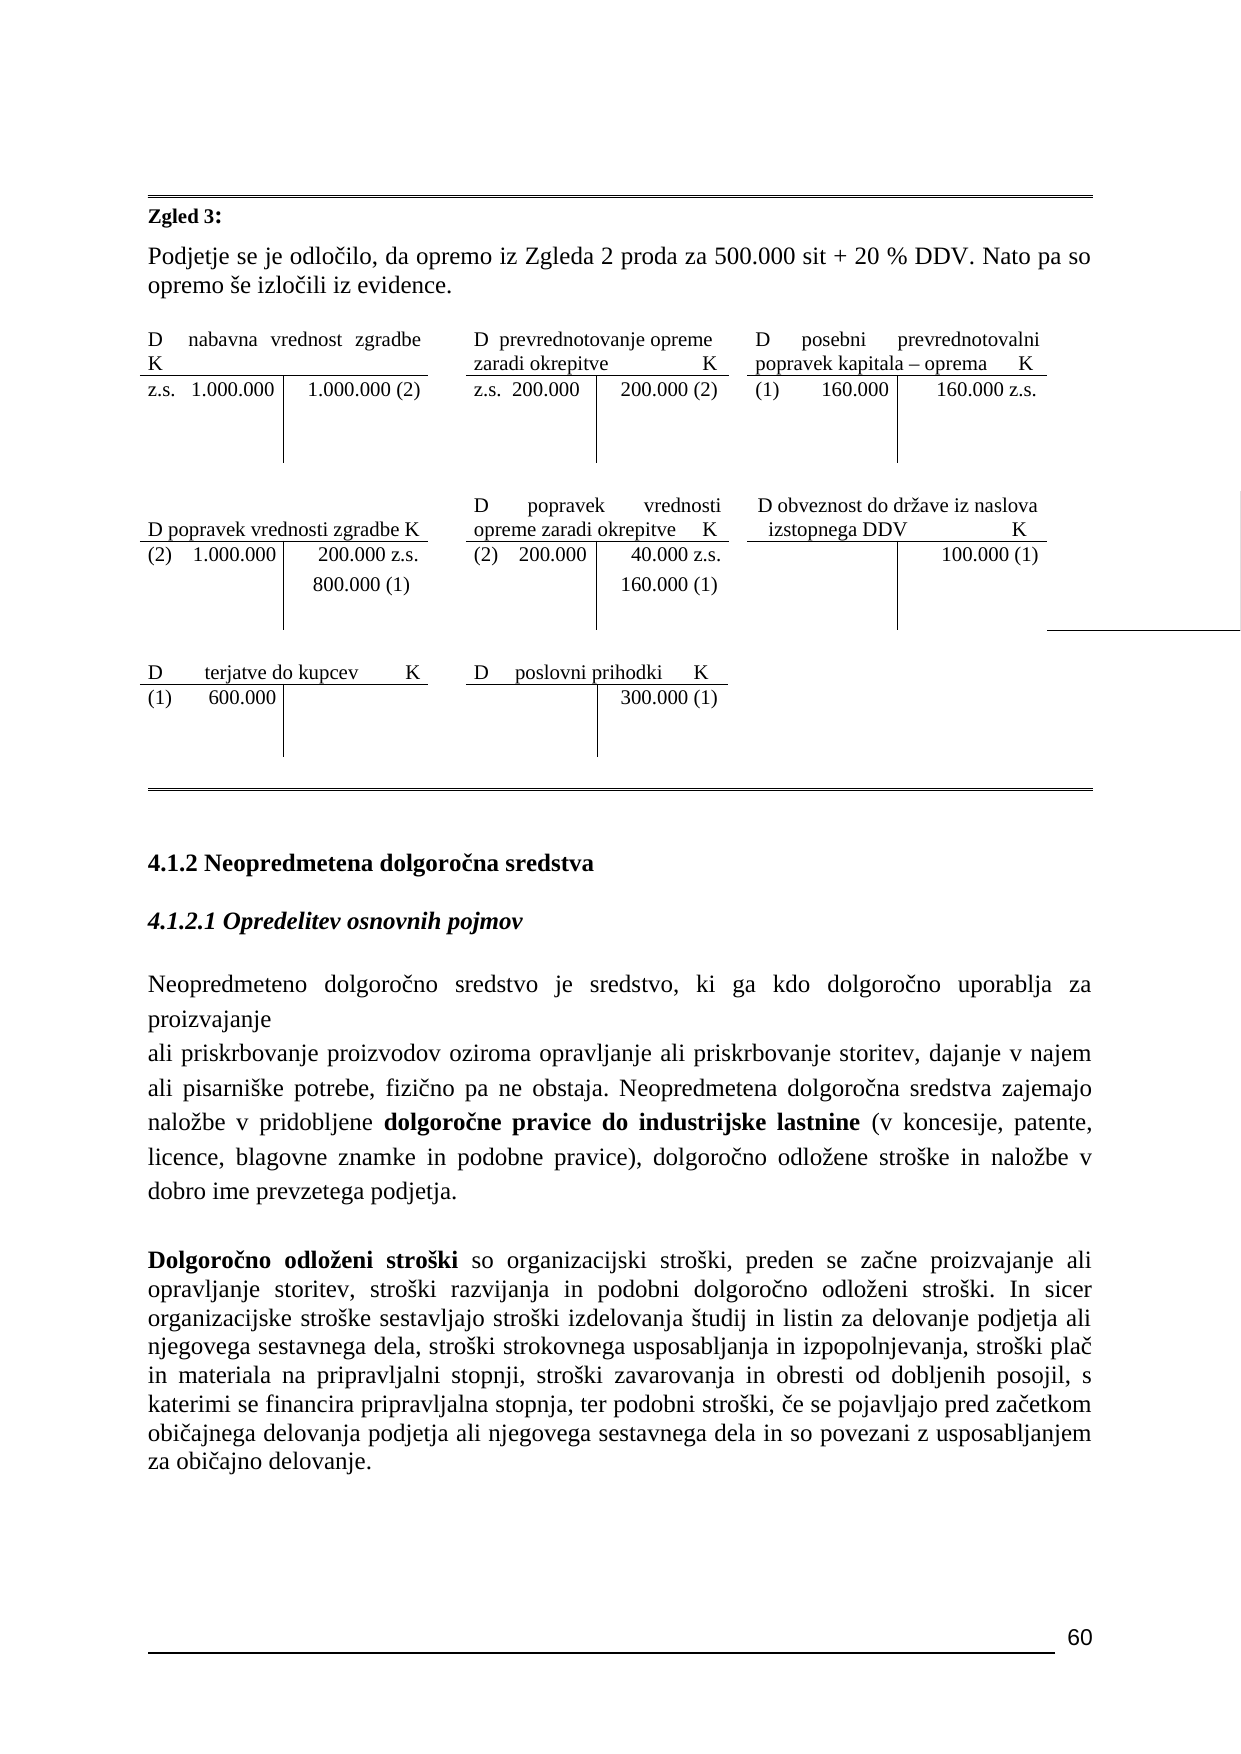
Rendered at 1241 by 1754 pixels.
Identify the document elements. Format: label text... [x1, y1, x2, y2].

table_header D nabavna vrednost zgradbe K [140, 327, 428, 375]
table_cell [747, 463, 897, 491]
table_cell [898, 570, 1047, 600]
table_header [728, 660, 766, 684]
table_cell 300.000 (1) [598, 685, 728, 709]
table_cell [1047, 463, 1066, 491]
table_cell [728, 684, 766, 709]
table_cell [1047, 434, 1066, 463]
table_cell [428, 463, 466, 491]
table_cell [747, 434, 897, 463]
table_cell [140, 709, 283, 733]
table_cell [598, 733, 728, 757]
table_cell [140, 463, 284, 491]
table_header [428, 660, 466, 684]
table_cell D popravek vrednosti opreme zaradi okrepitve K [466, 491, 728, 541]
table_header D poslovni prihodki K [466, 660, 728, 684]
table_cell 200.000 z.s. [284, 542, 428, 570]
table_cell [747, 542, 897, 570]
table_cell [284, 733, 428, 757]
table_cell [284, 709, 428, 733]
table_cell [466, 570, 596, 600]
text Zgled 3: [148, 198, 1093, 228]
table_cell D popravek vrednosti zgradbe K [140, 491, 428, 541]
table_header D terjatve do kupcev K [140, 660, 428, 684]
table_cell [898, 405, 1047, 434]
table_cell [597, 405, 728, 434]
table_cell [729, 375, 747, 405]
text ali priskrbovanje proizvodov oziroma opravljanje ali priskrbovanje storitev, dajanje v najem ali pisarniške potrebe, fizično pa ne obstaja. Neopredmetena dolgoročna sredstva zajemajo naložbe v pridobljene dolgoročne pravice do industrijske lastnine (v koncesije, patente, licence, blagovne znamke in podobne pravice), dolgoročno odložene stroške in naložbe v dobro ime prevzetega podjetja. [148, 1038, 1093, 1205]
table_cell 800.000 (1) [284, 570, 428, 600]
table_cell [1066, 434, 1240, 463]
table_cell (2) 200.000 [466, 542, 596, 570]
table_cell [747, 600, 897, 630]
table_cell [1047, 405, 1066, 434]
table_cell D obveznost do države iz naslova izstopnega DDV K [747, 491, 1047, 541]
table_cell [729, 434, 747, 463]
subtitle 4.1.2.1 Opredelitev osnovnih pojmov [148, 906, 1093, 935]
table_cell (1) 600.000 [140, 685, 283, 709]
table_cell 100.000 (1) [898, 542, 1047, 570]
table_cell [466, 685, 597, 709]
table_cell [140, 405, 283, 434]
table_cell [428, 600, 466, 630]
table_header D posebni prevrednotovalni popravek kapitala – oprema K [747, 327, 1047, 375]
table_header [729, 327, 747, 375]
table_cell [728, 733, 766, 757]
table_cell [284, 685, 428, 709]
table_cell [747, 570, 897, 600]
table_cell [1066, 491, 1240, 541]
table_cell [140, 434, 283, 463]
table_cell [747, 405, 897, 434]
table_cell [428, 434, 466, 463]
table_cell [428, 570, 466, 600]
table_cell 160.000 z.s. [898, 376, 1047, 405]
table_cell [1066, 405, 1240, 434]
table_cell [466, 600, 596, 630]
table_cell [597, 463, 728, 491]
table_cell [428, 733, 466, 757]
subtitle 4.1.2 Neopredmetena dolgoročna sredstva [148, 848, 1093, 877]
table_cell [284, 463, 428, 491]
table_cell [728, 709, 766, 733]
text Neopredmeteno dolgoročno sredstvo je sredstvo, ki ga kdo dolgoročno uporablja za proizvajanje [148, 969, 1093, 1032]
table_cell [466, 463, 597, 491]
table_cell [898, 434, 1047, 463]
table_header [428, 327, 466, 375]
table_cell [428, 405, 466, 434]
table_cell [597, 434, 728, 463]
table_cell [428, 709, 466, 733]
table_cell [598, 709, 728, 733]
table_cell [729, 570, 747, 600]
table_cell 200.000 (2) [597, 376, 728, 405]
table_cell z.s. 1.000.000 [140, 376, 283, 405]
table_cell [284, 405, 428, 434]
text Dolgoročno odloženi stroški so organizacijski stroški, preden se začne proizvajanje ali opravljanje storitev, stroški razvijanja in podobni dolgoročno odloženi stroški. In sicer organizacijske stroške sestavljajo stroški izdelovanja študij in listin za delovanje podjetja ali njegovega sestavnega dela, stroški strokovnega usposabljanja in izpopolnjevanja, stroški plač in materiala na pripravljalni stopnji, stroški zavarovanja in obresti od dobljenih posojil, s katerimi se financira pripravljalna stopnja, ter podobni stroški, če se pojavljajo pred začetkom običajnega delovanja podjetja ali njegovega sestavnega dela in so povezani z usposabljanjem za običajno delovanje. [148, 1245, 1093, 1475]
table_cell [466, 733, 597, 757]
table_cell [1047, 491, 1066, 570]
table_cell [284, 434, 428, 463]
table_header [1047, 327, 1066, 375]
text Podjetje se je odločilo, da opremo iz Zgleda 2 proda za 500.000 sit + 20 % DDV. Nato pa so opremo še izločili iz evidence. [148, 241, 1093, 298]
table_cell [428, 375, 466, 405]
table_cell [466, 709, 597, 733]
table_cell [897, 463, 1047, 491]
table_cell [729, 491, 747, 541]
table_cell 40.000 z.s. [597, 542, 728, 570]
table_cell [140, 570, 283, 600]
table_cell [729, 541, 747, 570]
table_cell [1066, 375, 1240, 405]
table_cell [1066, 541, 1240, 630]
table_cell (2) 1.000.000 [140, 542, 283, 570]
table_cell [428, 541, 466, 570]
table_cell [898, 600, 1047, 630]
table_cell [1047, 375, 1066, 405]
table_cell [466, 434, 596, 463]
table_cell [1047, 570, 1066, 630]
table_cell [729, 405, 747, 434]
table_cell [428, 491, 466, 541]
table_cell z.s. 200.000 [466, 376, 596, 405]
table_cell 160.000 (1) [597, 570, 728, 600]
table_header D prevrednotovanje opreme zaradi okrepitve K [466, 327, 728, 375]
table_cell [140, 733, 283, 757]
table_cell 1.000.000 (2) [284, 376, 428, 405]
table_cell [729, 600, 747, 630]
table_cell [1066, 463, 1240, 491]
table_cell [284, 600, 428, 630]
table_cell [466, 405, 596, 434]
table_cell [597, 600, 728, 630]
table_cell [729, 463, 747, 491]
table_header [1066, 327, 1240, 375]
table_cell [428, 684, 466, 709]
table_cell [140, 600, 283, 630]
table_cell (1) 160.000 [747, 376, 897, 405]
